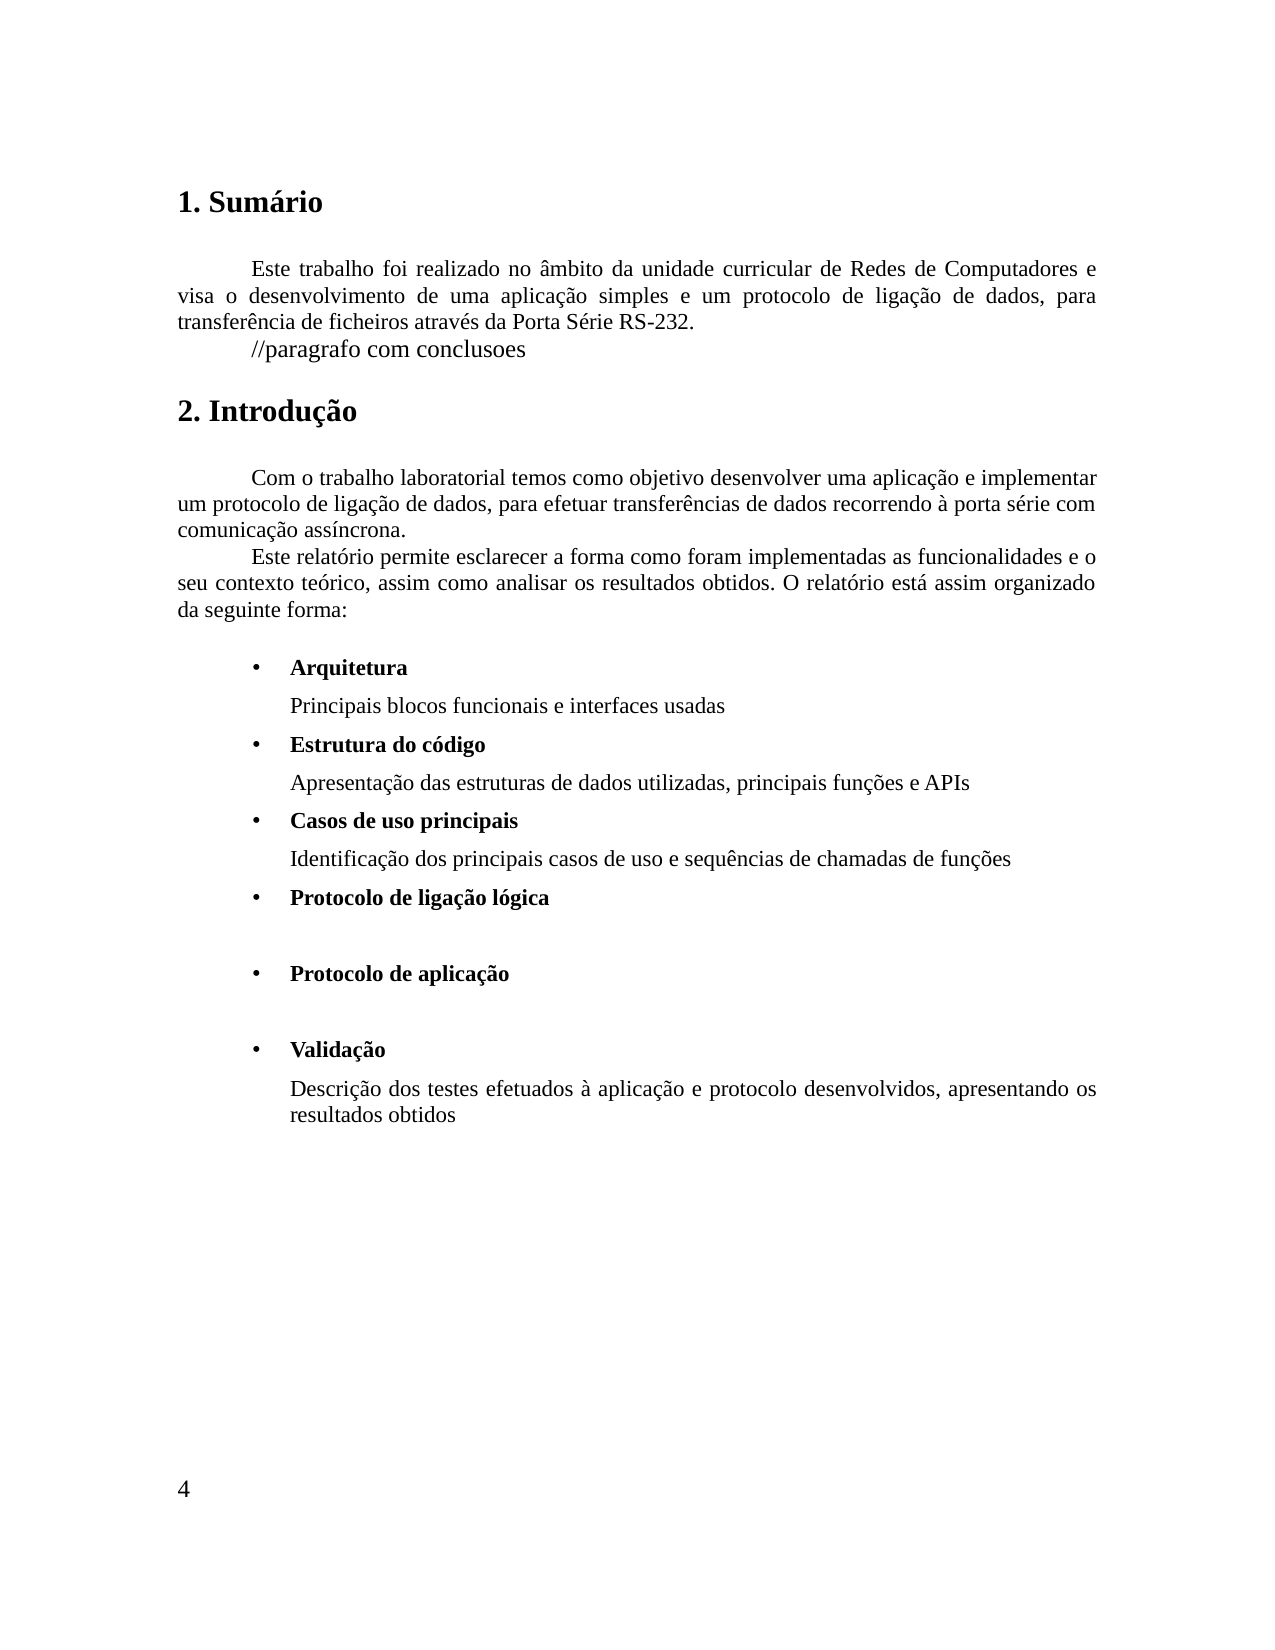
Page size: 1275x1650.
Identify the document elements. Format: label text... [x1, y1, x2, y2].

list Identificação dos principais casos de uso e sequências de chamadas de funções [252, 845, 1098, 872]
text Com o trabalho laboratorial temos como objetivo desenvolver uma aplicação e implementar um protocolo de ligação de dados, para efetuar transferências de dados recorrendo à porta série com comunicação assíncrona. [177, 464, 1098, 543]
list Protocolo de ligação lógica [252, 884, 1098, 910]
text 1. Sumário [177, 183, 1098, 219]
list Descrição dos testes efetuados à aplicação e protocolo desenvolvidos, apresentando os resultados obtidos [252, 1075, 1098, 1127]
list Principais blocos funcionais e interfaces usadas [252, 692, 1098, 719]
text 2. Introdução [177, 392, 1098, 428]
list Protocolo de aplicação [252, 960, 1098, 986]
list Validação [252, 1037, 1098, 1063]
list Apresentação das estruturas de dados utilizadas, principais funções e APIs [252, 769, 1098, 795]
text //paragrafo com conclusoes [177, 334, 1098, 363]
list Estrutura do código [252, 731, 1098, 757]
text Este trabalho foi realizado no âmbito da unidade curricular de Redes de Computadores e visa o desenvolvimento de uma aplicação simples e um protocolo de ligação de dados, para transferência de ficheiros através da Porta Série RS-232. [177, 255, 1098, 334]
list Arquitetura [252, 654, 1098, 681]
list Casos de uso principais [252, 807, 1098, 833]
text Este relatório permite esclarecer a forma como foram implementadas as funcionalidades e o seu contexto teórico, assim como analisar os resultados obtidos. O relatório está assim organizado da seguinte forma: [177, 543, 1098, 622]
